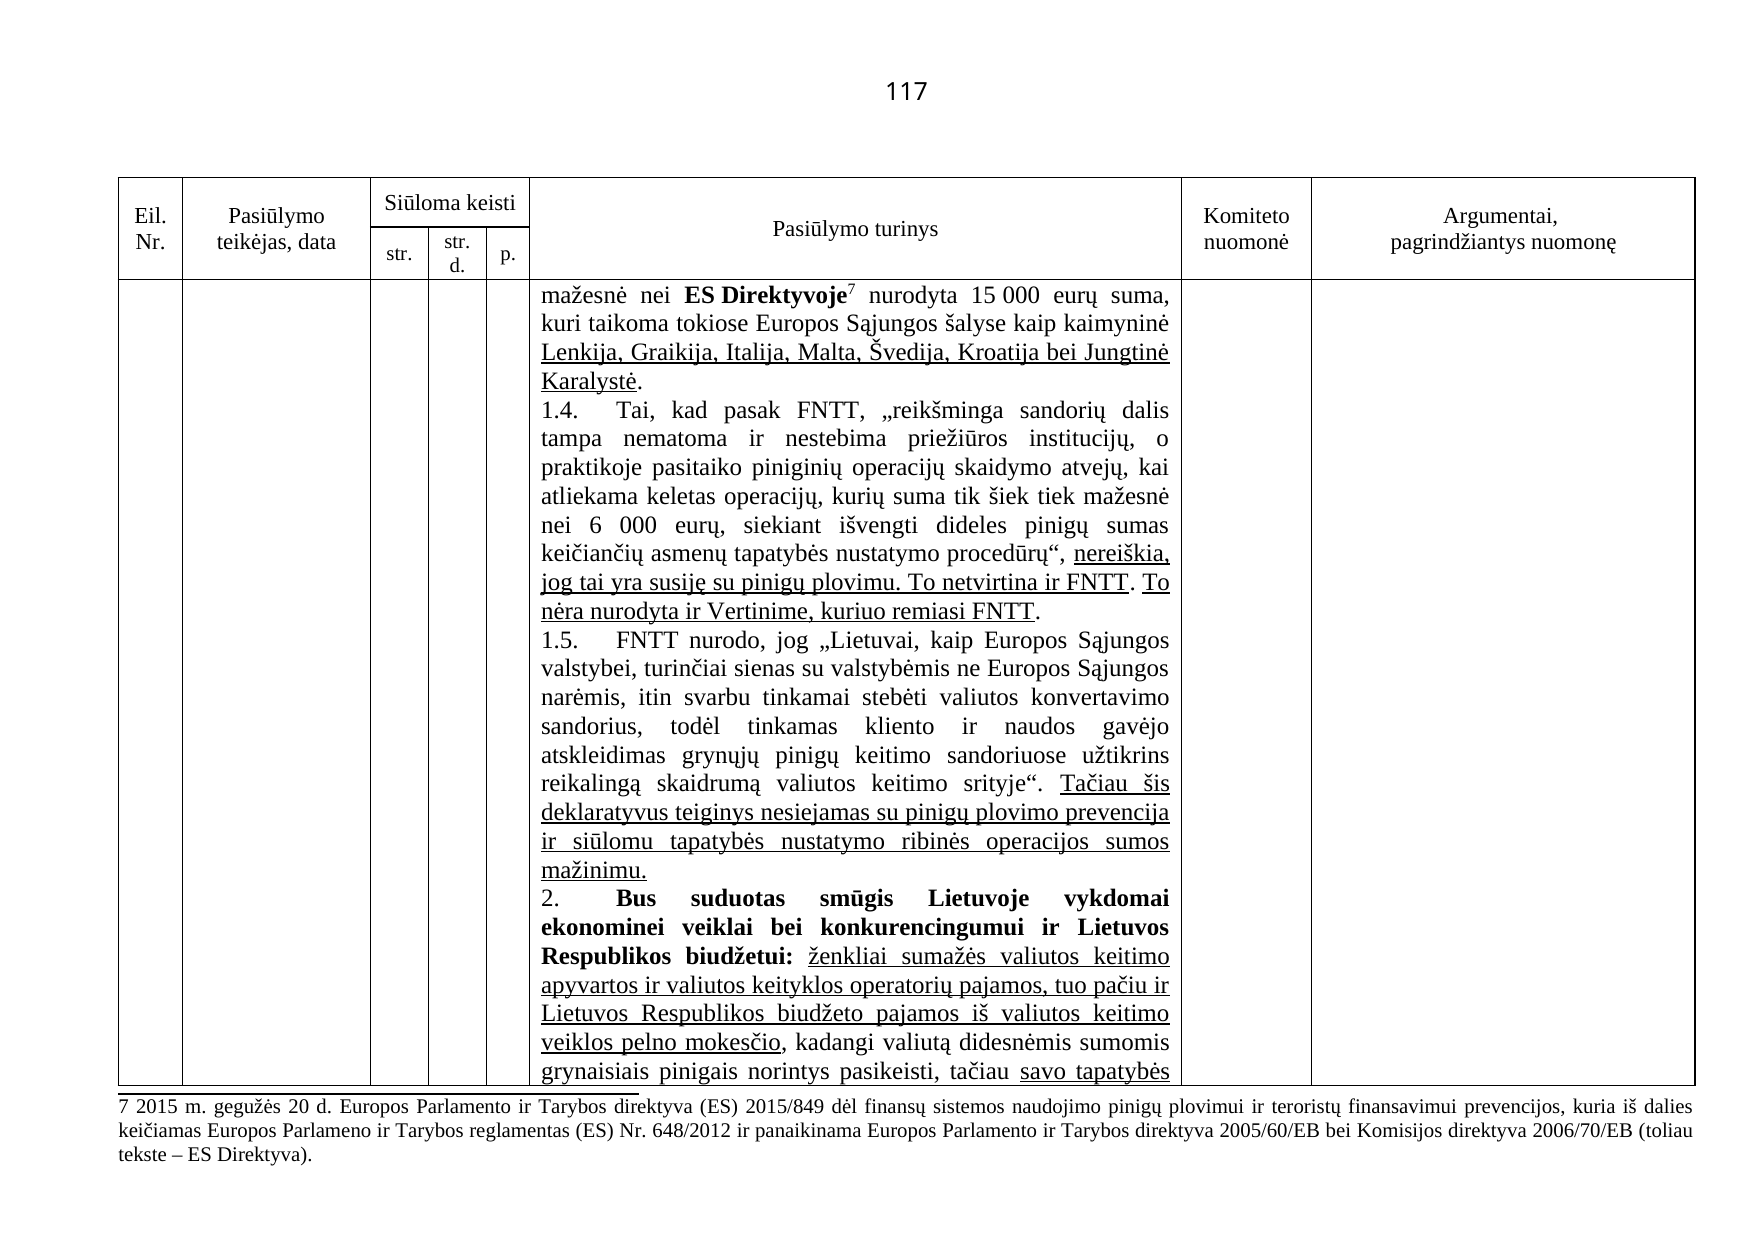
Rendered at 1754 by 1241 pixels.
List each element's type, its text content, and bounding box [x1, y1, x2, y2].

table_cell mažesnė nei ES Direktyvoje nurodyta 15 000 eurų suma, kuri taikoma tokiose Europos Sąjungos šalyse kaip kaimyninė Lenkija, Graikija, Italija, Malta, Švedija, Kroatija bei Jungtinė Karalystė. 1.4. Tai, kad pasak FNTT, „reikšminga sandorių dalis tampa nematoma ir nestebima priežiūros institucijų, o praktikoje pasitaiko piniginių operacijų skaidymo atvejų, kai atliekama keletas operacijų, kurių suma tik šiek tiek mažesnė nei 6 000 eurų, siekiant išvengti dideles pinigų sumas keičiančių asmenų tapatybės nustatymo procedūrų“, nereiškia, jog tai yra susiję su pinigų plovimu. To netvirtina ir FNTT. To nėra nurodyta ir Vertinime, kuriuo remiasi FNTT. 1.5. FNTT nurodo, jog „Lietuvai, kaip Europos Sąjungos valstybei, turinčiai sienas su valstybėmis ne Europos Sąjungos narėmis, itin svarbu tinkamai stebėti valiutos konvertavimo sandorius, todėl tinkamas kliento ir naudos gavėjo atskleidimas grynųjų pinigų keitimo sandoriuose užtikrins reikalingą skaidrumą valiutos keitimo srityje“. Tačiau šis deklaratyvus teiginys nesiejamas su pinigų plovimo prevencija ir siūlomu tapatybės nustatymo ribinės operacijos sumos mažinimu. 2. Bus suduotas smūgis Lietuvoje vykdomai ekonominei veiklai bei konkurencingumui ir Lietuvos Respublikos biudžetui: ženkliai sumažės valiutos keitimo apyvartos ir valiutos keityklos operatorių pajamos, tuo pačiu ir Lietuvos Respublikos biudžeto pajamos iš valiutos keitimo veiklos pelno mokesčio, kadangi valiutą didesnėmis sumomis grynaisiais pinigais norintys pasikeisti, tačiau savo tapatybės [530, 280, 1181, 1085]
table_cell [487, 280, 529, 1085]
table_header Argumentai, pagrindžiantys nuomonę [1312, 178, 1694, 279]
table_cell [1312, 280, 1694, 1085]
table_cell str. d. [429, 228, 486, 279]
table_cell str. [371, 228, 428, 279]
table_header Siūloma keisti [371, 178, 529, 226]
table_header Pasiūlymo turinys [530, 178, 1181, 279]
table_cell [429, 280, 486, 1085]
table_cell p. [487, 228, 529, 279]
table_header Komiteto nuomonė [1182, 178, 1311, 279]
table_cell [1182, 280, 1311, 1085]
table_header Eil. Nr. [119, 178, 182, 279]
table_cell [183, 280, 370, 1085]
table_header Pasiūlymo teikėjas, data [183, 178, 370, 279]
table_cell [371, 280, 428, 1085]
table_cell [119, 280, 182, 1085]
